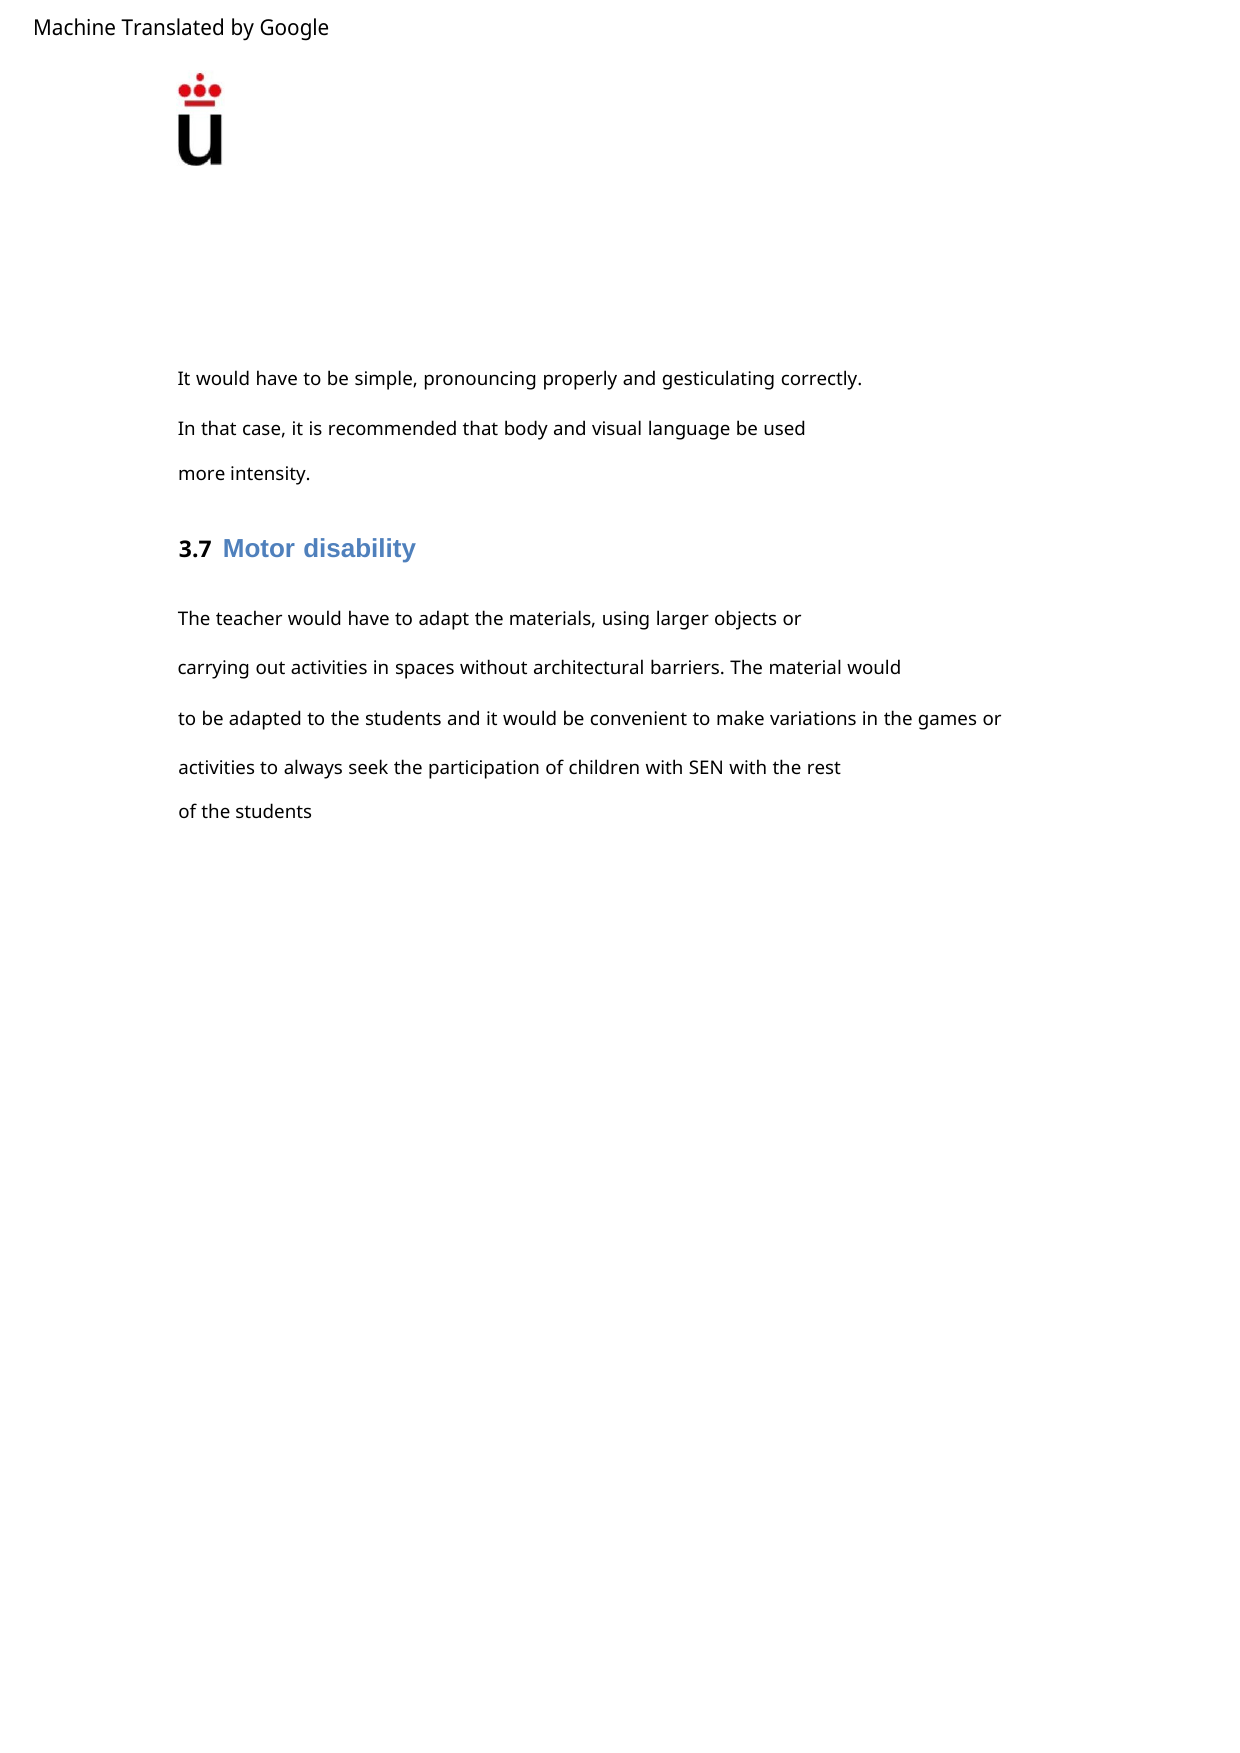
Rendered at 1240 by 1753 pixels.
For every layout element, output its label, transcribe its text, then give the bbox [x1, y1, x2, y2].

text to be adapted to the students and it would be convenient to make variations in the games or [178, 705, 1162, 731]
text activities to always seek the participation of children with SEN with the rest of the students [178, 754, 857, 824]
text carrying out activities in spaces without architectural barriers. The material would [177, 654, 1162, 680]
text The teacher would have to adapt the materials, using larger objects or [178, 605, 1162, 631]
list Motor disability [179, 533, 1162, 564]
text In that case, it is recommended that body and visual language be used more intensity. [178, 416, 821, 486]
text It would have to be simple, pronouncing properly and gesticulating correctly. [177, 365, 1162, 390]
